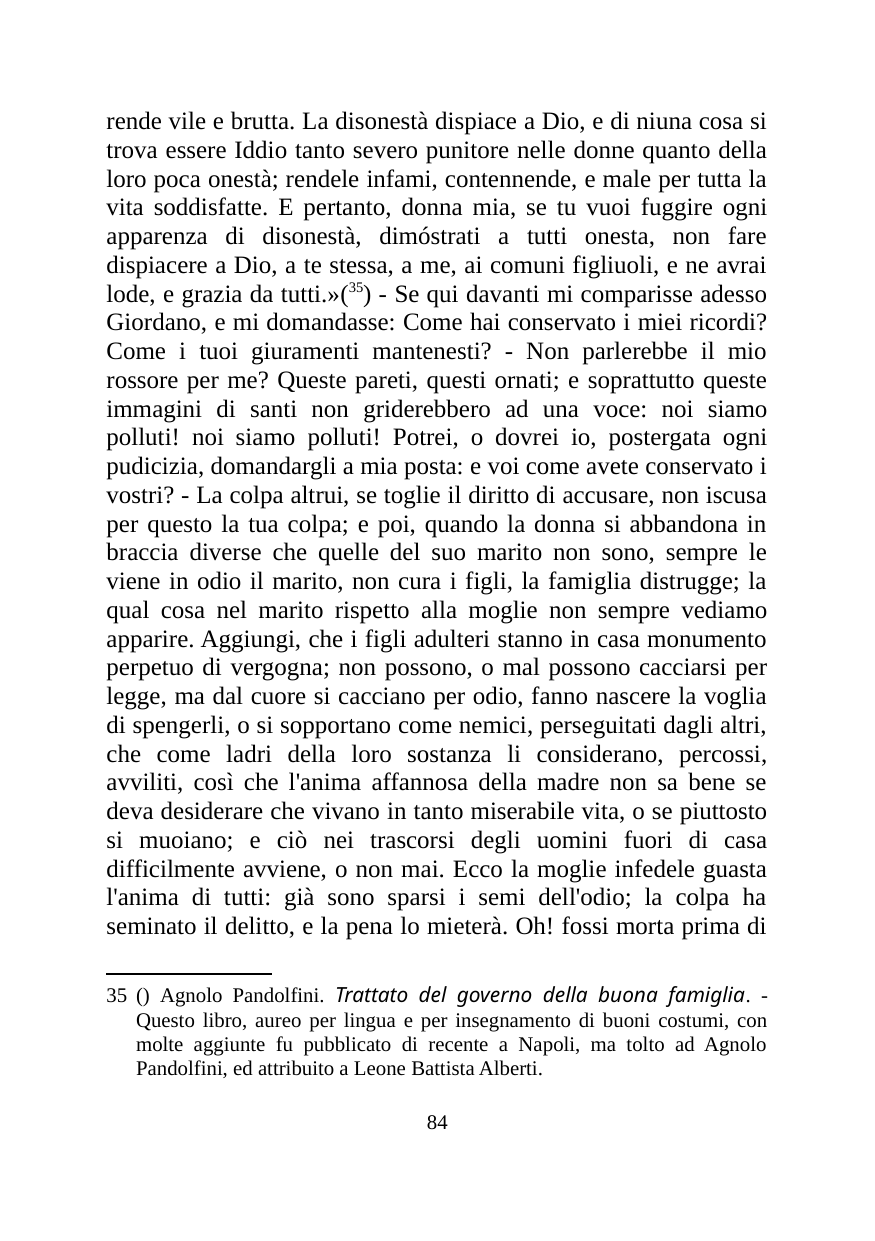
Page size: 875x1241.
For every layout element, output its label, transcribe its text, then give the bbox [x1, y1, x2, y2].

text rende vile e brutta. La disonestà dispiace a Dio, e di niuna cosa si trova essere Iddio tanto severo punitore nelle donne quanto della loro poca onestà; rendele infami, contennende, e male per tutta la vita soddisfatte. E pertanto, donna mia, se tu vuoi fuggire ogni apparenza di disonestà, dimóstrati a tutti onesta, non fare dispiacere a Dio, a te stessa, a me, ai comuni figliuoli, e ne avrai lode, e grazia da tutti.»() - Se qui davanti mi comparisse adesso Giordano, e mi domandasse: Come hai conservato i miei ricordi? Come i tuoi giuramenti mantenesti? - Non parlerebbe il mio rossore per me? Queste pareti, questi ornati; e soprattutto queste immagini di santi non griderebbero ad una voce: noi siamo polluti! noi siamo polluti! Potrei, o dovrei io, postergata ogni pudicizia, domandargli a mia posta: e voi come avete conservato i vostri? - La colpa altrui, se toglie il diritto di accusare, non iscusa per questo la tua colpa; e poi, quando la donna si abbandona in braccia diverse che quelle del suo marito non sono, sempre le viene in odio il marito, non cura i figli, la famiglia distrugge; la qual cosa nel marito rispetto alla moglie non sempre vediamo apparire. Aggiungi, che i figli adulteri stanno in casa monumento perpetuo di vergogna; non possono, o mal possono cacciarsi per legge, ma dal cuore si cacciano per odio, fanno nascere la voglia di spengerli, o si sopportano come nemici, perseguitati dagli altri, che come ladri della loro sostanza li considerano, percossi, avviliti, così che l'anima affannosa della madre non sa bene se deva desiderare che vivano in tanto miserabile vita, o se piuttosto si muoiano; e ciò nei trascorsi degli uomini fuori di casa difficilmente avviene, o non mai. Ecco la moglie infedele guasta l'anima di tutti: già sono sparsi i semi dell'odio; la colpa ha seminato il delitto, e la pena lo mieterà. Oh! fossi morta prima di [106, 106, 768, 940]
text () Agnolo Pandolfini. Trattato del governo della buona famiglia. - Questo libro, aureo per lingua e per insegnamento di buoni costumi, con molte aggiunte fu pubblicato di recente a Napoli, ma tolto ad Agnolo Pandolfini, ed attribuito a Leone Battista Alberti. [106, 980, 768, 1080]
